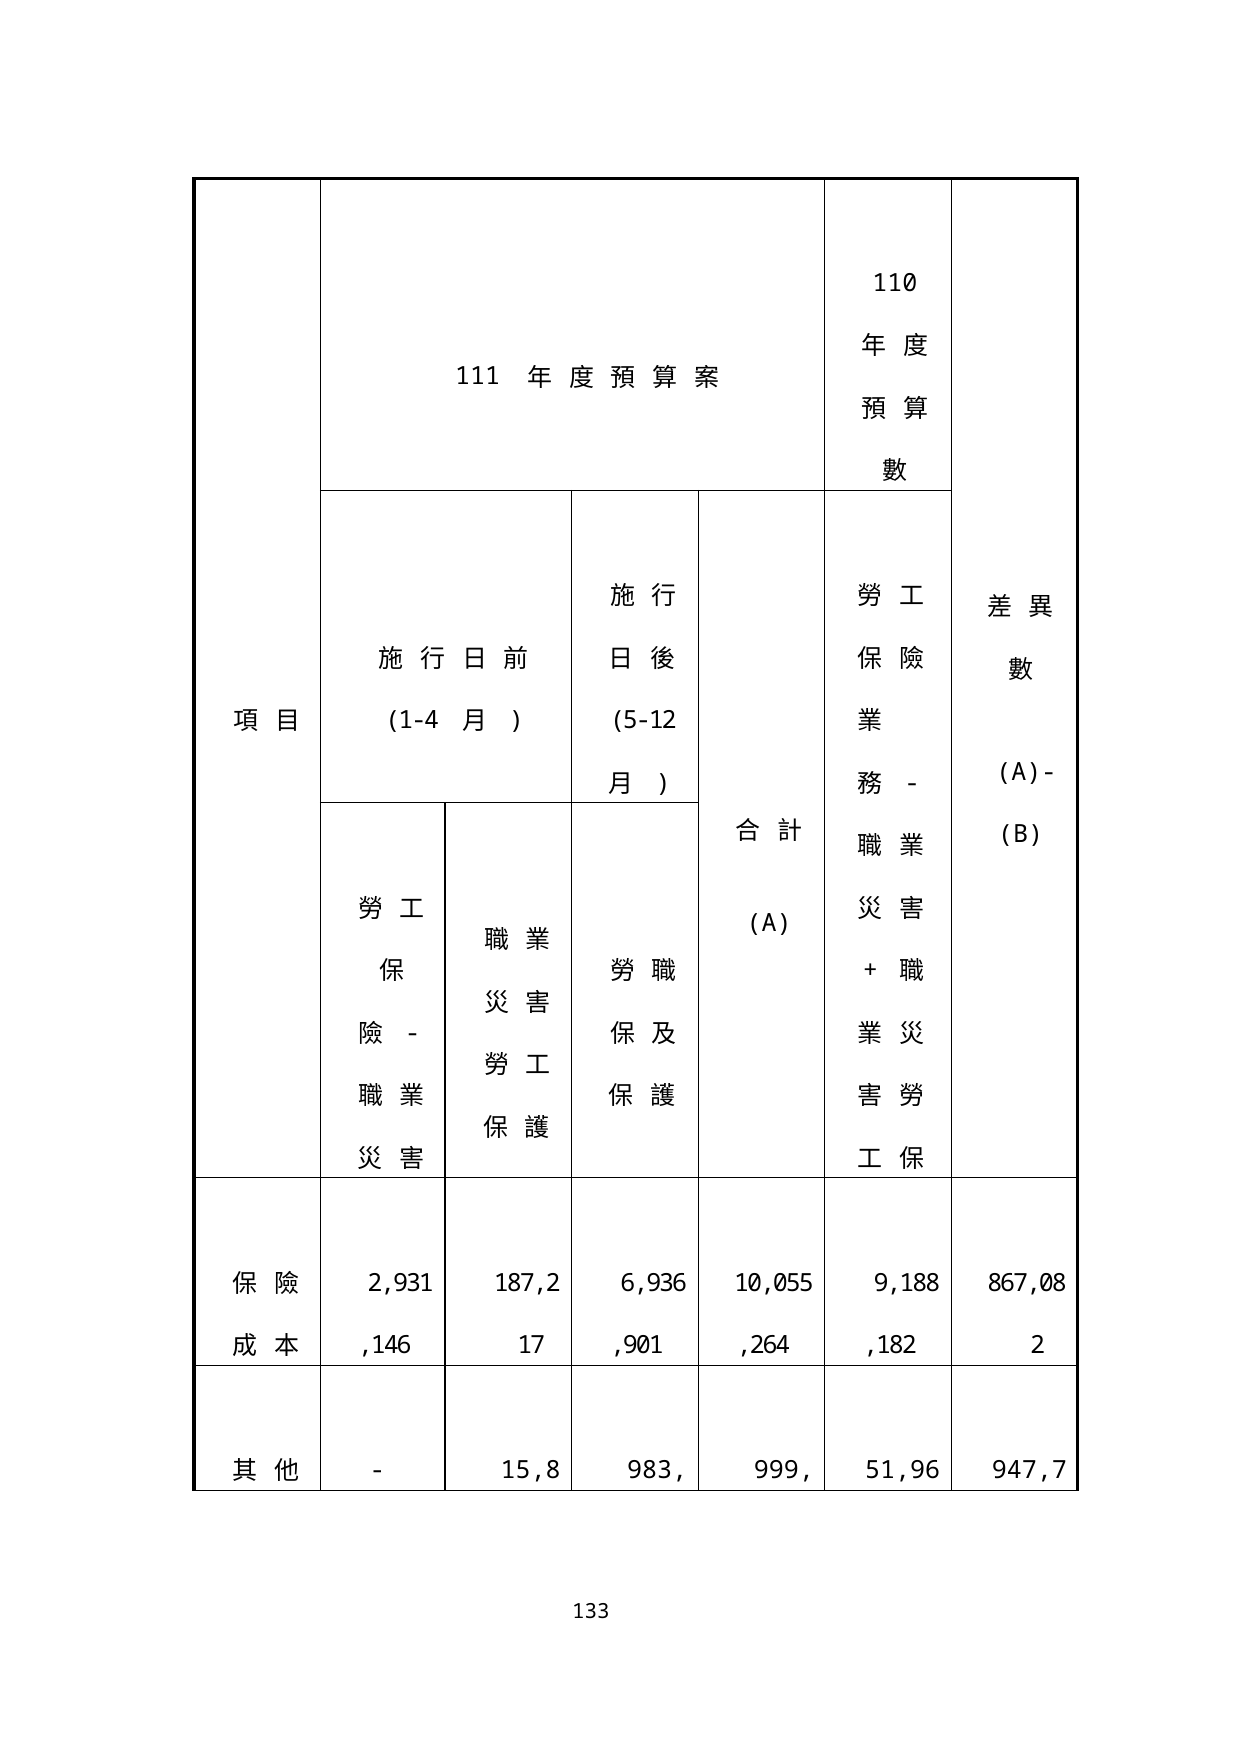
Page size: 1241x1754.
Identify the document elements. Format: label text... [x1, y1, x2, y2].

table_header 111年度預算案 [321, 180, 824, 490]
table_cell 51,960 [825, 1366, 951, 1490]
table_cell 187,217 [446, 1178, 571, 1365]
table_cell 施行日前 (1-4月) [321, 491, 571, 802]
table_cell 職業災害勞工保護 [446, 803, 571, 1177]
table_cell 6,936,901 [572, 1178, 698, 1365]
table_cell 947,7 [952, 1366, 1076, 1490]
table_cell 勞工保險-職業災害 [321, 803, 444, 1177]
table_cell 施行日後 (5-12月) [572, 491, 698, 802]
table_cell 983, [572, 1366, 698, 1490]
table_header 差異數 (A)-(B) [952, 180, 1076, 1177]
table_cell 867,082 [952, 1178, 1076, 1365]
table_cell 10,055,264 [699, 1178, 824, 1365]
table_cell 999, [699, 1366, 824, 1490]
table_cell 9,188,182 [825, 1178, 951, 1365]
table_cell - [321, 1366, 444, 1490]
table_cell 勞職保及保護 [572, 803, 698, 1177]
table_cell 保險成本 [196, 1178, 320, 1365]
table_cell 15,8 [446, 1366, 571, 1490]
table_cell 勞工保險業務-職業災害+職業災害勞工保護(B) [825, 491, 951, 1177]
table_cell 2,931,146 [321, 1178, 444, 1365]
table_header 項目 [196, 180, 320, 1177]
table_header 110年度預算數 [825, 180, 951, 490]
table_cell 其他 [196, 1366, 320, 1490]
table_cell 合計 (A) [699, 491, 824, 1177]
